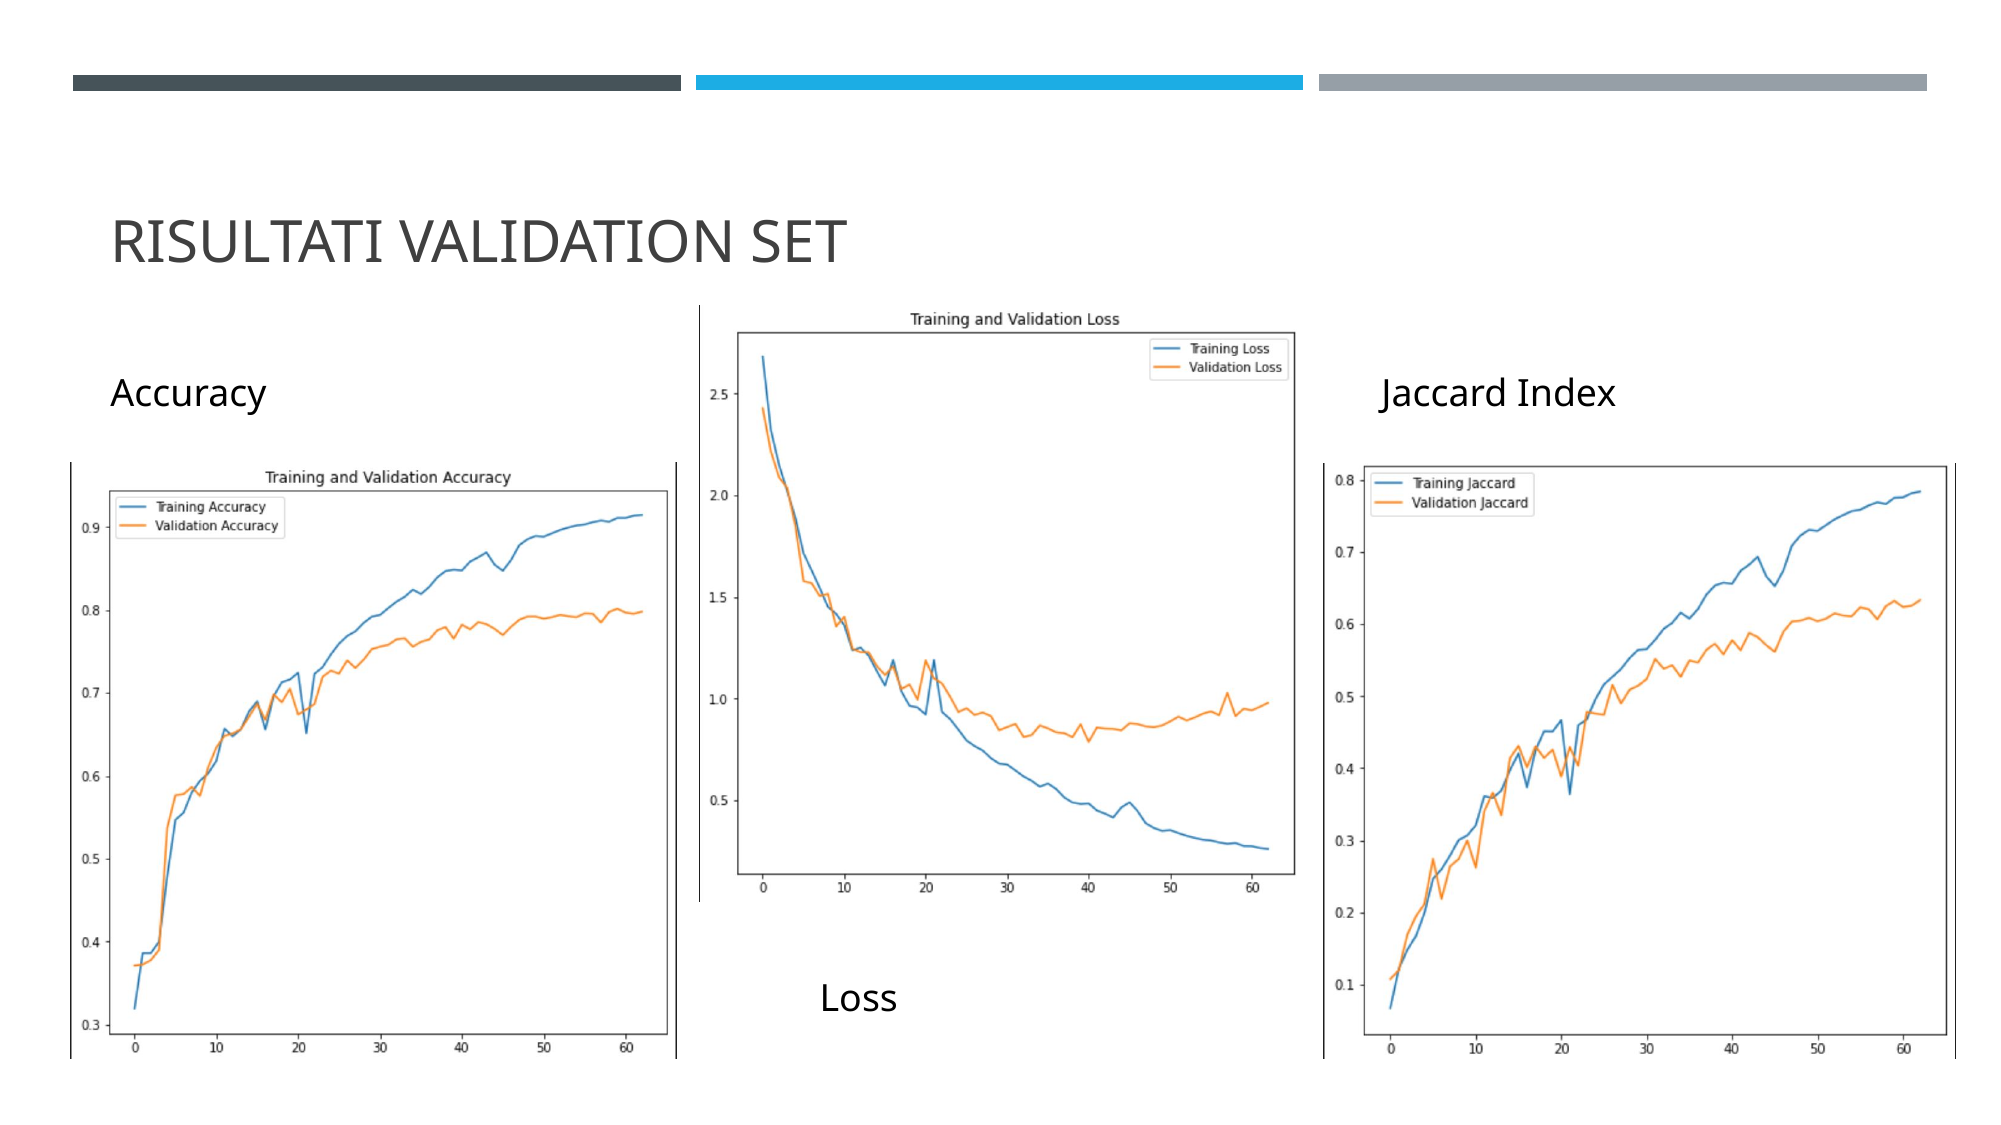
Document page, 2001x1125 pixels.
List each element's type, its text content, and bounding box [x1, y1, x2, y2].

picture [70, 462, 677, 1059]
text_box Jaccard Index [1366, 361, 1625, 468]
text_box Accuracy [95, 361, 396, 423]
text_box Loss [804, 966, 910, 1073]
picture [699, 305, 1301, 902]
picture [1323, 463, 1956, 1059]
title Risultati validation set [95, 119, 1905, 282]
